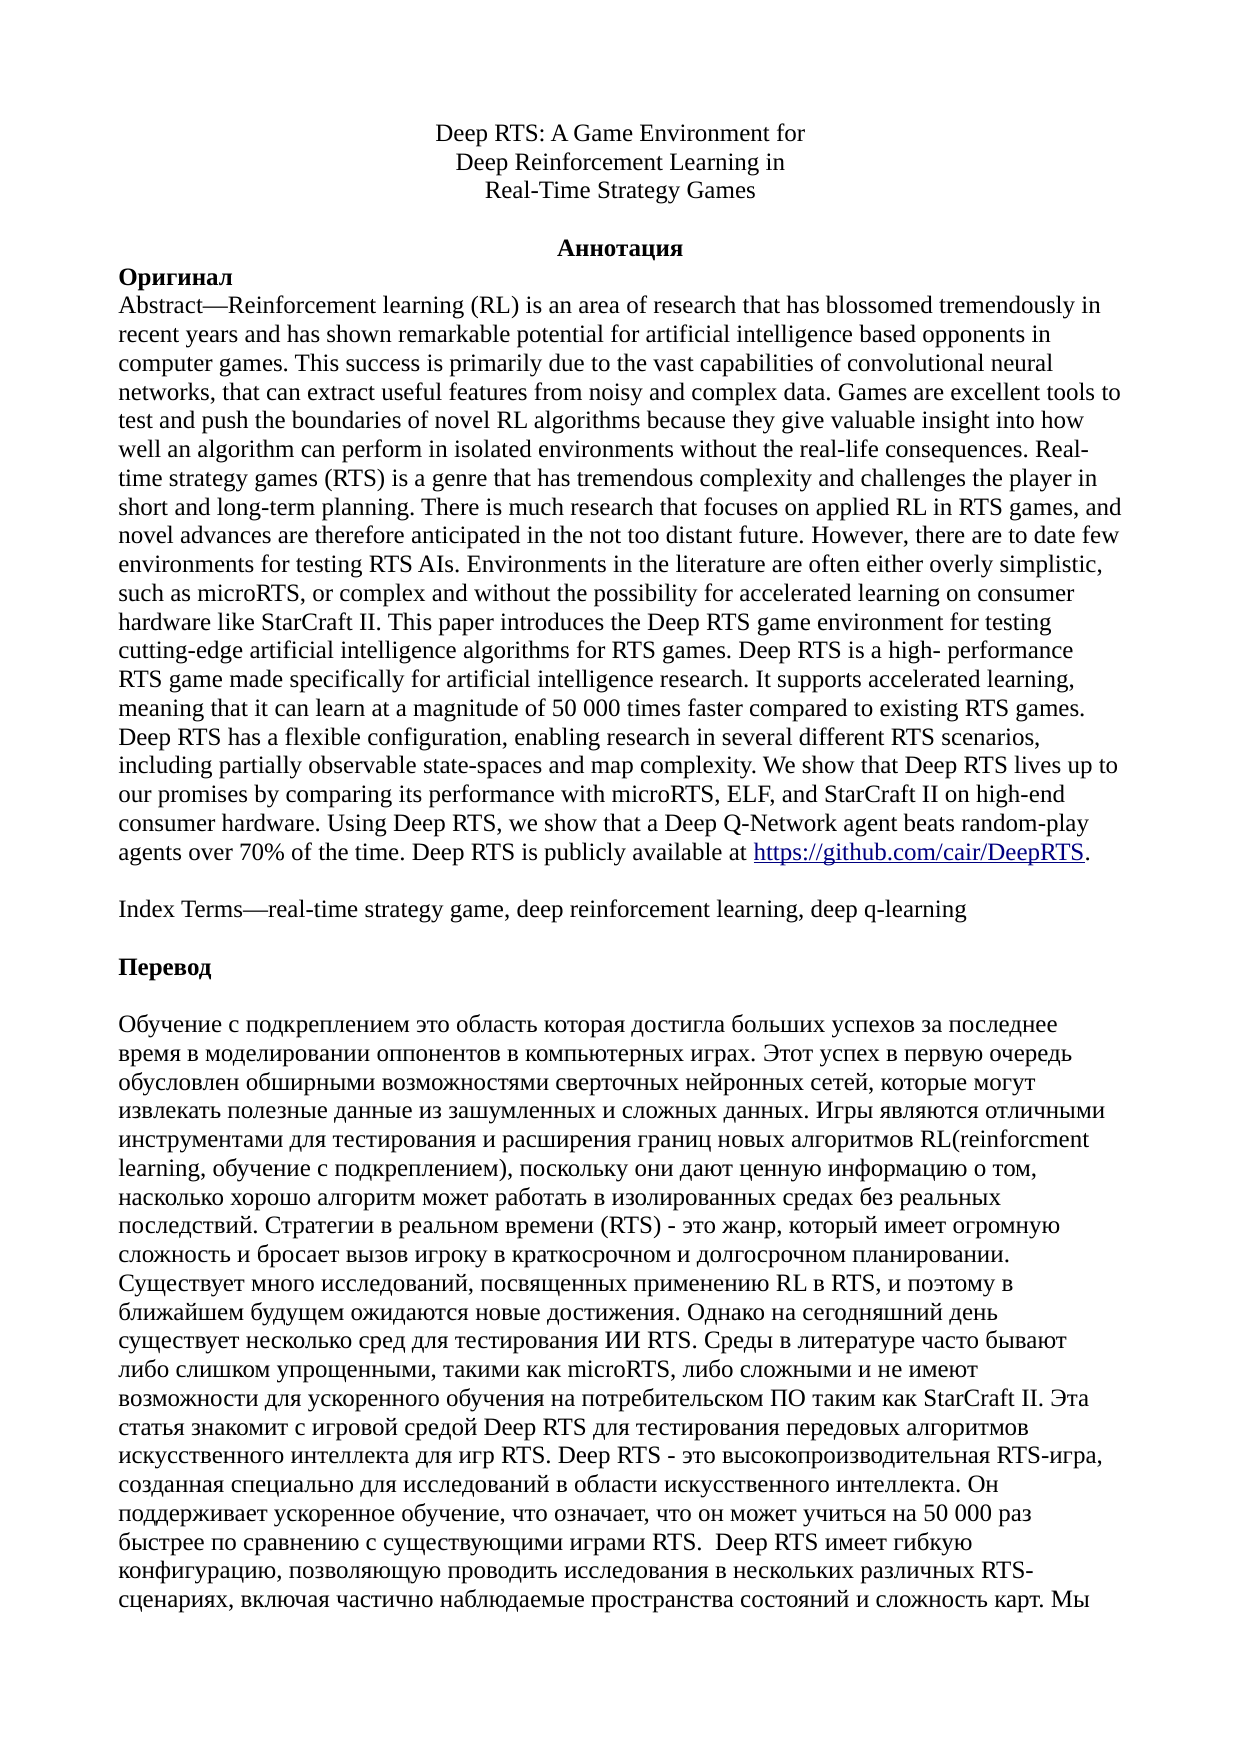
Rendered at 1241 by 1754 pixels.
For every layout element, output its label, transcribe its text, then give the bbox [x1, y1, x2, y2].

text Оригинал [118, 262, 1122, 291]
text Deep RTS: A Game Environment for [118, 118, 1122, 147]
text Обучение с подкреплением это область которая достигла больших успехов за последнее время в моделировании оппонентов в компьютерных играх. Этот успех в первую очередь обусловлен обширными возможностями сверточных нейронных сетей, которые могут извлекать полезные данные из зашумленных и сложных данных. Игры являются отличными инструментами для тестирования и расширения границ новых алгоритмов RL(reinforcment learning, обучение с подкреплением), поскольку они дают ценную информацию о том, насколько хорошо алгоритм может работать в изолированных средах без реальных последствий. Стратегии в реальном времени (RTS) - это жанр, который имеет огромную сложность и бросает вызов игроку в краткосрочном и долгосрочном планировании. Существует много исследований, посвященных применению RL в RTS, и поэтому в ближайшем будущем ожидаются новые достижения. Однако на сегодняшний день существует несколько сред для тестирования ИИ RTS. Среды в литературе часто бывают либо слишком упрощенными, такими как microRTS, либо сложными и не имеют возможности для ускоренного обучения на потребительском ПО таким как StarCraft II. Эта статья знакомит с игровой средой Deep RTS для тестирования передовых алгоритмов искусственного интеллекта для игр RTS. Deep RTS - это высокопроизводительная RTS-игра, созданная специально для исследований в области искусственного интеллекта. Он поддерживает ускоренное обучение, что означает, что он может учиться на 50 000 раз быстрее по сравнению с существующими играми RTS. Deep RTS имеет гибкую конфигурацию, позволяющую проводить исследования в нескольких различных RTS-сценариях, включая частично наблюдаемые пространства состояний и сложность карт. Мы [118, 1009, 1122, 1613]
text Перевод [118, 952, 1122, 981]
text Аннотация [118, 233, 1122, 262]
text Abstract—Reinforcement learning (RL) is an area of research that has blossomed tremendously in recent years and has shown remarkable potential for artificial intelligence based opponents in computer games. This success is primarily due to the vast capabilities of convolutional neural networks, that can extract useful features from noisy and complex data. Games are excellent tools to test and push the boundaries of novel RL algorithms because they give valuable insight into how well an algorithm can perform in isolated environments without the real-life consequences. Real-time strategy games (RTS) is a genre that has tremendous complexity and challenges the player in short and long-term planning. There is much research that focuses on applied RL in RTS games, and novel advances are therefore anticipated in the not too distant future. However, there are to date few environments for testing RTS AIs. Environments in the literature are often either overly simplistic, such as microRTS, or complex and without the possibility for accelerated learning on consumer hardware like StarCraft II. This paper introduces the Deep RTS game environment for testing cutting-edge artificial intelligence algorithms for RTS games. Deep RTS is a high- performance RTS game made specifically for artificial intelligence research. It supports accelerated learning, meaning that it can learn at a magnitude of 50 000 times faster compared to existing RTS games. Deep RTS has a flexible configuration, enabling research in several different RTS scenarios, including partially observable state-spaces and map complexity. We show that Deep RTS lives up to our promises by comparing its performance with microRTS, ELF, and StarCraft II on high-end consumer hardware. Using Deep RTS, we show that a Deep Q-Network agent beats random-play agents over 70% of the time. Deep RTS is publicly available at https://github.com/cair/DeepRTS. [118, 291, 1122, 866]
text Real-Time Strategy Games [118, 176, 1122, 204]
text Index Terms—real-time strategy game, deep reinforcement learning, deep q-learning [118, 894, 1122, 923]
text Deep Reinforcement Learning in [118, 147, 1122, 176]
